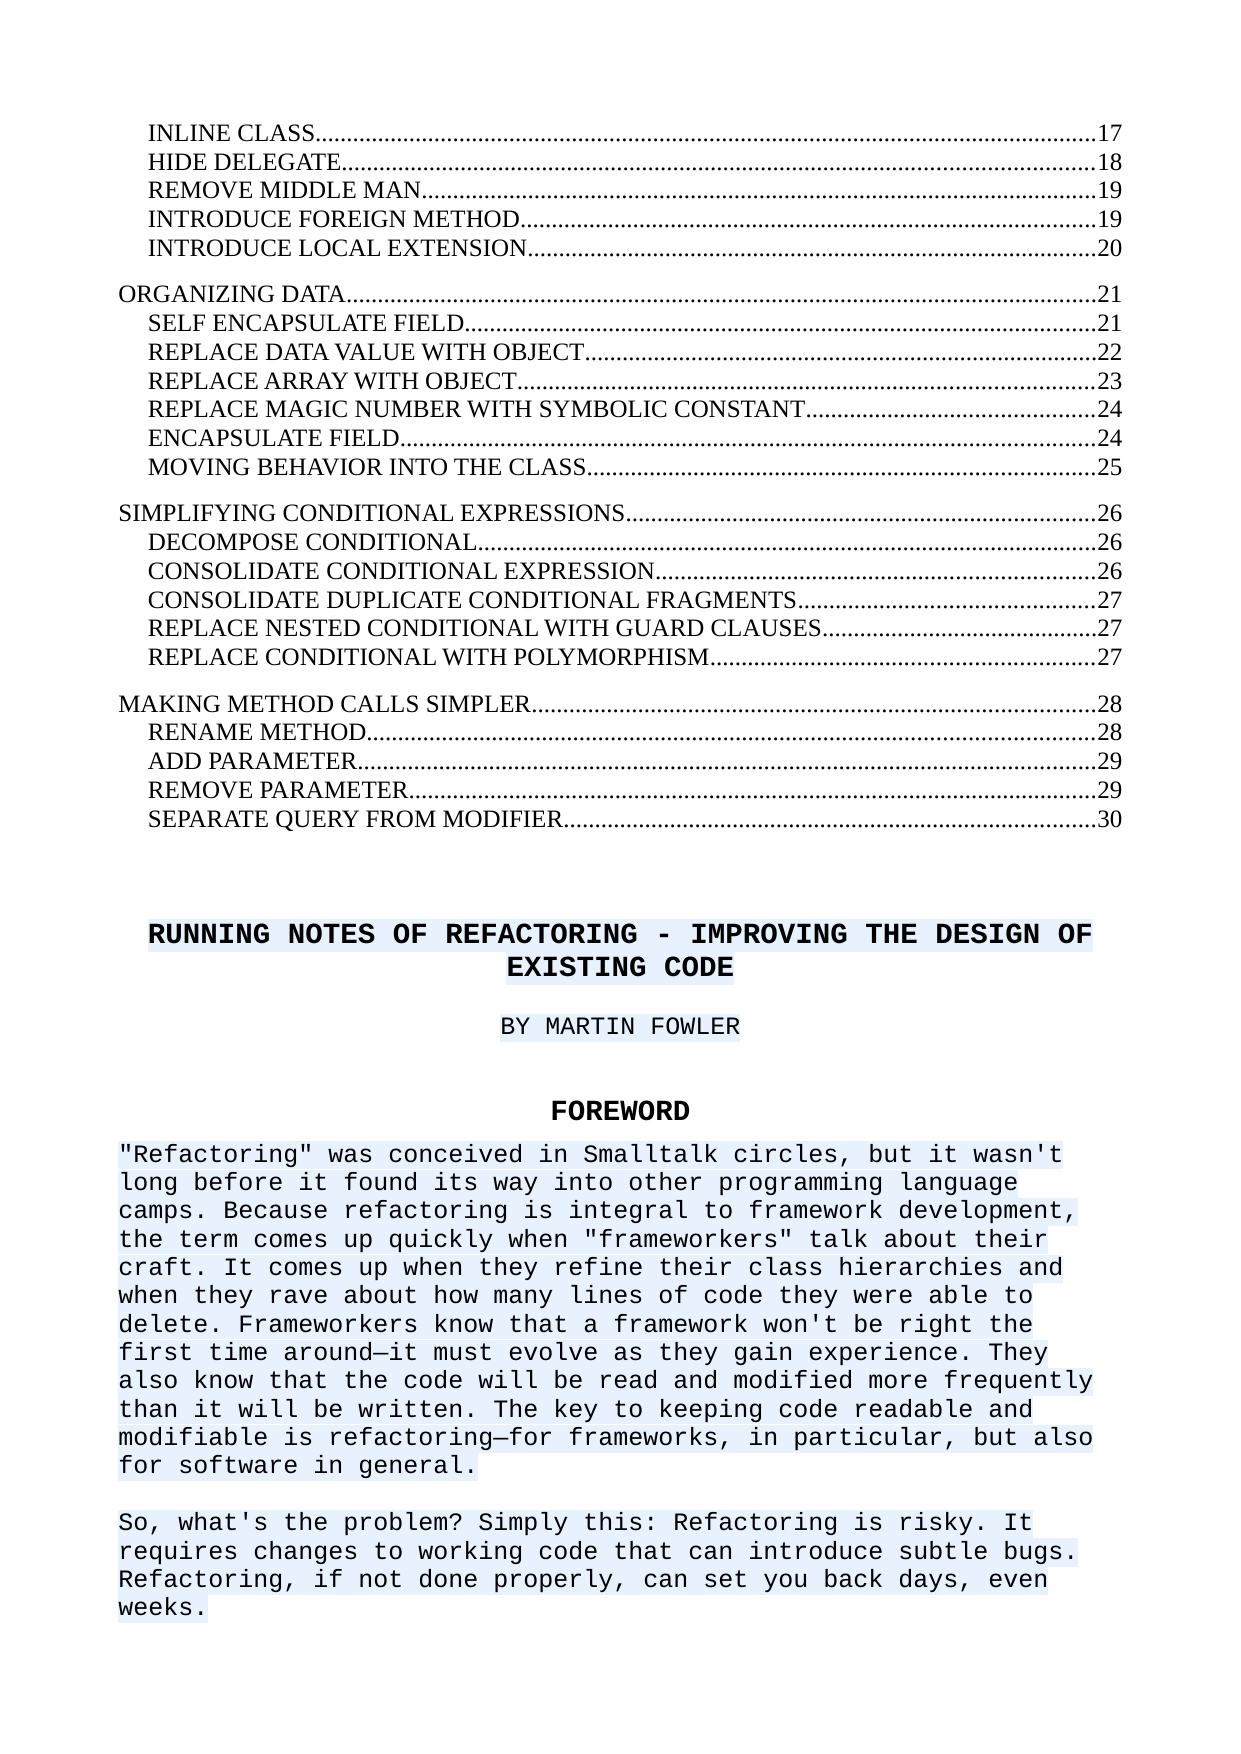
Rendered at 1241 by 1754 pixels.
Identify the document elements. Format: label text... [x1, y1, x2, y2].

text REPLACE NESTED CONDITIONAL WITH GUARD CLAUSES 27 [148, 613, 1122, 642]
text REMOVE MIDDLE MAN 19 [148, 176, 1122, 204]
text MOVING BEHAVIOR INTO THE CLASS 25 [148, 452, 1122, 481]
text the term comes up quickly when "frameworkers" talk about their craft. It comes up when they refine their class hierarchies and when they rave about how many lines of code they were able to [118, 1226, 1122, 1311]
text BY MARTIN FOWLER [118, 1013, 1122, 1042]
text REPLACE CONDITIONAL WITH POLYMORPHISM 27 [148, 642, 1122, 671]
text REMOVE PARAMETER 29 [148, 775, 1122, 804]
text ENCAPSULATE FIELD 24 [148, 423, 1122, 452]
text REPLACE DATA VALUE WITH OBJECT 22 [148, 337, 1122, 366]
text INTRODUCE LOCAL EXTENSION 20 [148, 233, 1122, 262]
subtitle FOREWORD [118, 1096, 1122, 1129]
text REPLACE MAGIC NUMBER WITH SYMBOLIC CONSTANT 24 [148, 394, 1122, 423]
text delete. Frameworkers know that a framework won't be right the first time around—it must evolve as they gain experience. They also know that the code will be read and modified more frequently [118, 1311, 1122, 1396]
text HIDE DELEGATE 18 [148, 147, 1122, 176]
text RUNNING NOTES OF REFACTORING - IMPROVING THE DESIGN OF EXISTING CODE [118, 919, 1122, 985]
text INLINE CLASS 17 [148, 118, 1122, 147]
text ORGANIZING DATA 21 [118, 279, 1122, 308]
text than it will be written. The key to keeping code readable and modifiable is refactoring—for frameworks, in particular, but also for software in general. [118, 1396, 1122, 1481]
text CONSOLIDATE DUPLICATE CONDITIONAL FRAGMENTS 27 [148, 585, 1122, 613]
text So, what's the problem? Simply this: Refactoring is risky. It requires changes to working code that can introduce subtle bugs. Refactoring, if not done properly, can set you back days, even weeks. [118, 1510, 1122, 1623]
text SELF ENCAPSULATE FIELD 21 [148, 308, 1122, 337]
text INTRODUCE FOREIGN METHOD 19 [148, 204, 1122, 233]
text MAKING METHOD CALLS SIMPLER 28 [118, 689, 1122, 717]
text RENAME METHOD 28 [148, 717, 1122, 746]
text DECOMPOSE CONDITIONAL 26 [148, 527, 1122, 556]
text REPLACE ARRAY WITH OBJECT 23 [148, 366, 1122, 394]
text ADD PARAMETER 29 [148, 746, 1122, 775]
text SEPARATE QUERY FROM MODIFIER 30 [148, 804, 1122, 832]
text CONSOLIDATE CONDITIONAL EXPRESSION 26 [148, 556, 1122, 585]
text "Refactoring" was conceived in Smalltalk circles, but it wasn't long before it found its way into other programming language camps. Because refactoring is integral to framework development, [118, 1141, 1122, 1226]
text SIMPLIFYING CONDITIONAL EXPRESSIONS 26 [118, 498, 1122, 527]
